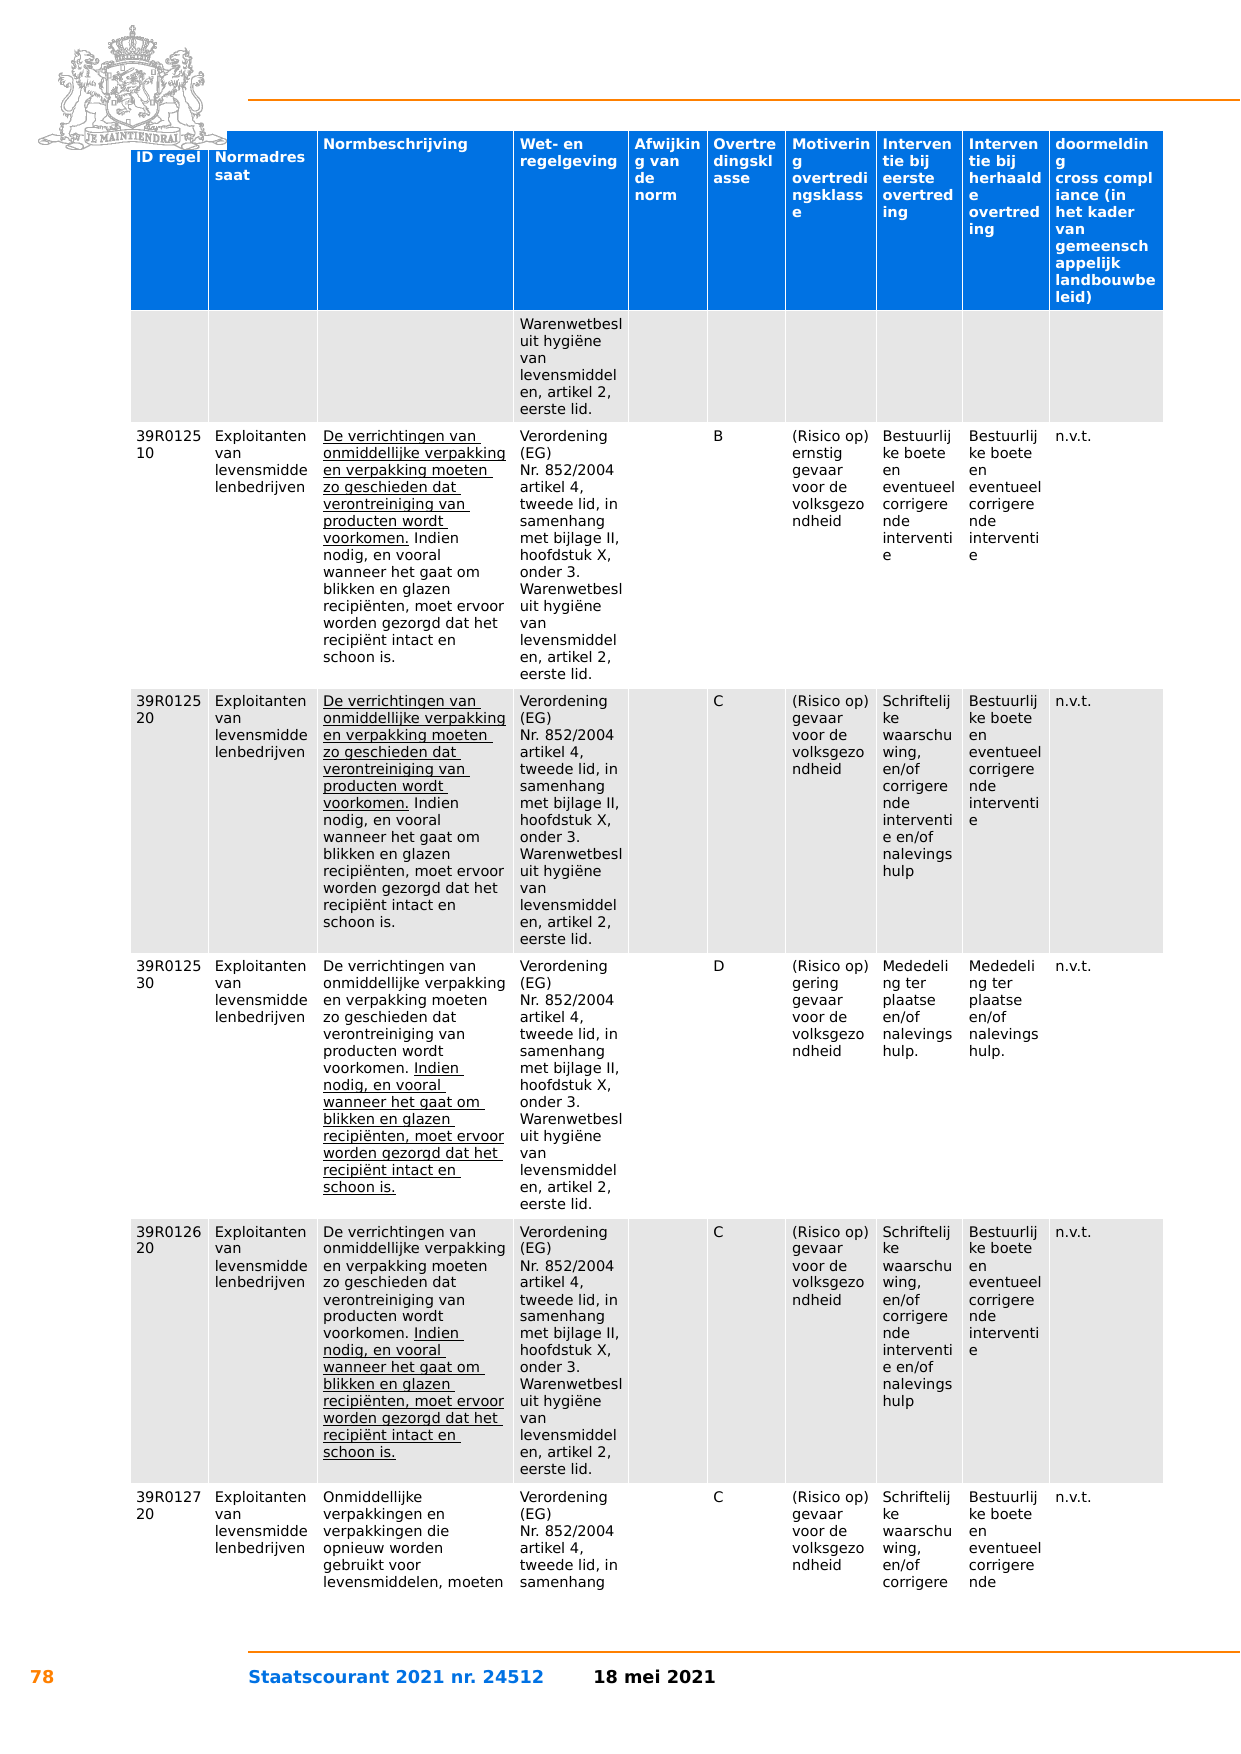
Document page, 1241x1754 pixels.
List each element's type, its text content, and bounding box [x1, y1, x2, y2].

table_cell B [708, 424, 785, 687]
table_cell [786, 311, 876, 422]
table_header Normadressaat [209, 131, 317, 310]
table_cell Bestuurlijke boete en eventueel corrigerende interventie [963, 1219, 1049, 1483]
table_cell [629, 424, 707, 687]
table_cell [963, 311, 1049, 422]
table_cell [629, 311, 707, 422]
table_cell 39R012510 [131, 424, 208, 687]
table_cell 39R012720 [131, 1484, 208, 1595]
table_cell n.v.t. [1050, 954, 1163, 1218]
table_header Overtredingsklasse [708, 131, 785, 310]
table_cell D [708, 954, 785, 1218]
table_cell Schriftelijke waarschuwing, en/of corrigerende interventie en/of nalevingshulp [877, 689, 962, 953]
table_cell Bestuurlijke boete en eventueel corrigerende [963, 1484, 1049, 1595]
table_cell [131, 311, 208, 422]
table_cell De verrichtingen van onmiddellijke verpakking en verpakking moeten zo geschieden dat verontreiniging van producten wordt voorkomen. Indien nodig, en vooral wanneer het gaat om blikken en glazen recipiënten, moet ervoor worden gezorgd dat het recipiënt intact en schoon is. [318, 1219, 513, 1483]
table_cell [629, 689, 707, 953]
table_header Motivering overtredingsklasse [786, 131, 876, 310]
table_cell Exploitanten van levensmiddelenbedrijven [209, 954, 317, 1218]
table_header Interventie bij herhaalde overtreding [963, 131, 1049, 310]
table_cell (Risico op) gevaar voor de volksgezondheid [786, 689, 876, 953]
table_cell [877, 311, 962, 422]
table_cell De verrichtingen van onmiddellijke verpakking en verpakking moeten zo geschieden dat verontreiniging van producten wordt voorkomen. Indien nodig, en vooral wanneer het gaat om blikken en glazen recipiënten, moet ervoor worden gezorgd dat het recipiënt intact en schoon is. [318, 424, 513, 687]
table_cell Exploitanten van levensmiddelenbedrijven [209, 1219, 317, 1483]
table_cell Verordening (EG) Nr. 852/2004 artikel 4, tweede lid, in samenhang met bijlage II, hoofdstuk X, onder 3. Warenwetbesluit hygiëne van levensmiddelen, artikel 2, eerste lid. [514, 689, 628, 953]
table_cell [629, 1219, 707, 1483]
table_header doormelding cross compliance (in het kader van gemeenschappelijk landbouwbeleid) [1050, 131, 1163, 310]
table_cell Exploitanten van levensmiddelenbedrijven [209, 424, 317, 687]
table_cell [629, 1484, 707, 1595]
table_cell Exploitanten van levensmiddelenbedrijven [209, 1484, 317, 1595]
table_cell Schriftelijke waarschuwing, en/of corrigerende interventie en/of nalevingshulp [877, 1219, 962, 1483]
table_cell 39R012520 [131, 689, 208, 953]
table_cell Onmiddellijke verpakkingen en verpakkingen die opnieuw worden gebruikt voor levensmiddelen, moeten [318, 1484, 513, 1595]
table_cell De verrichtingen van onmiddellijke verpakking en verpakking moeten zo geschieden dat verontreiniging van producten wordt voorkomen. Indien nodig, en vooral wanneer het gaat om blikken en glazen recipiënten, moet ervoor worden gezorgd dat het recipiënt intact en schoon is. [318, 954, 513, 1218]
table_cell (Risico op) gering gevaar voor de volksgezondheid [786, 954, 876, 1218]
table_cell Bestuurlijke boete en eventueel corrigerende interventie [963, 424, 1049, 687]
table_cell [209, 311, 317, 422]
table_cell [1050, 311, 1163, 422]
table_cell n.v.t. [1050, 1219, 1163, 1483]
table_cell Verordening (EG) Nr. 852/2004 artikel 4, tweede lid, in samenhang met bijlage II, hoofdstuk X, onder 3. Warenwetbesluit hygiëne van levensmiddelen, artikel 2, eerste lid. [514, 424, 628, 687]
table_cell Verordening (EG) Nr. 852/2004 artikel 4, tweede lid, in samenhang [514, 1484, 628, 1595]
table_header Normbeschrijving [318, 131, 513, 310]
table_cell n.v.t. [1050, 689, 1163, 953]
table_header ID regel [131, 150, 208, 310]
table_cell Exploitanten van levensmiddelenbedrijven [209, 689, 317, 953]
table_header Afwijking van de norm [629, 131, 707, 310]
table_cell De verrichtingen van onmiddellijke verpakking en verpakking moeten zo geschieden dat verontreiniging van producten wordt voorkomen. Indien nodig, en vooral wanneer het gaat om blikken en glazen recipiënten, moet ervoor worden gezorgd dat het recipiënt intact en schoon is. [318, 689, 513, 953]
table_cell 39R012530 [131, 954, 208, 1218]
table_cell [629, 954, 707, 1218]
table_cell Schriftelijke waarschuwing, en/of corrigere [877, 1484, 962, 1595]
picture [38, 25, 227, 150]
table_cell Bestuurlijke boete en eventueel corrigerende interventie [963, 689, 1049, 953]
table_cell Bestuurlijke boete en eventueel corrigerende interventie [877, 424, 962, 687]
table_cell (Risico op) gevaar voor de volksgezondheid [786, 1219, 876, 1483]
table_cell (Risico op) gevaar voor de volksgezondheid [786, 1484, 876, 1595]
table_cell Warenwetbesluit hygiëne van levensmiddelen, artikel 2, eerste lid. [514, 311, 628, 422]
table_cell Mededeling ter plaatse en/of nalevingshulp. [963, 954, 1049, 1218]
table_cell C [708, 689, 785, 953]
table_cell n.v.t. [1050, 1484, 1163, 1595]
table_cell [708, 311, 785, 422]
table_header Interventie bij eerste overtreding [877, 131, 962, 310]
table_cell C [708, 1484, 785, 1595]
table_cell n.v.t. [1050, 424, 1163, 687]
table_cell (Risico op) ernstig gevaar voor de volksgezondheid [786, 424, 876, 687]
table_header Wet- en regelgeving [514, 131, 628, 310]
table_cell [318, 311, 513, 422]
table_cell Verordening (EG) Nr. 852/2004 artikel 4, tweede lid, in samenhang met bijlage II, hoofdstuk X, onder 3. Warenwetbesluit hygiëne van levensmiddelen, artikel 2, eerste lid. [514, 954, 628, 1218]
table_cell Mededeling ter plaatse en/of nalevingshulp. [877, 954, 962, 1218]
table_cell C [708, 1219, 785, 1483]
table_cell 39R012620 [131, 1219, 208, 1483]
table_cell Verordening (EG) Nr. 852/2004 artikel 4, tweede lid, in samenhang met bijlage II, hoofdstuk X, onder 3. Warenwetbesluit hygiëne van levensmiddelen, artikel 2, eerste lid. [514, 1219, 628, 1483]
